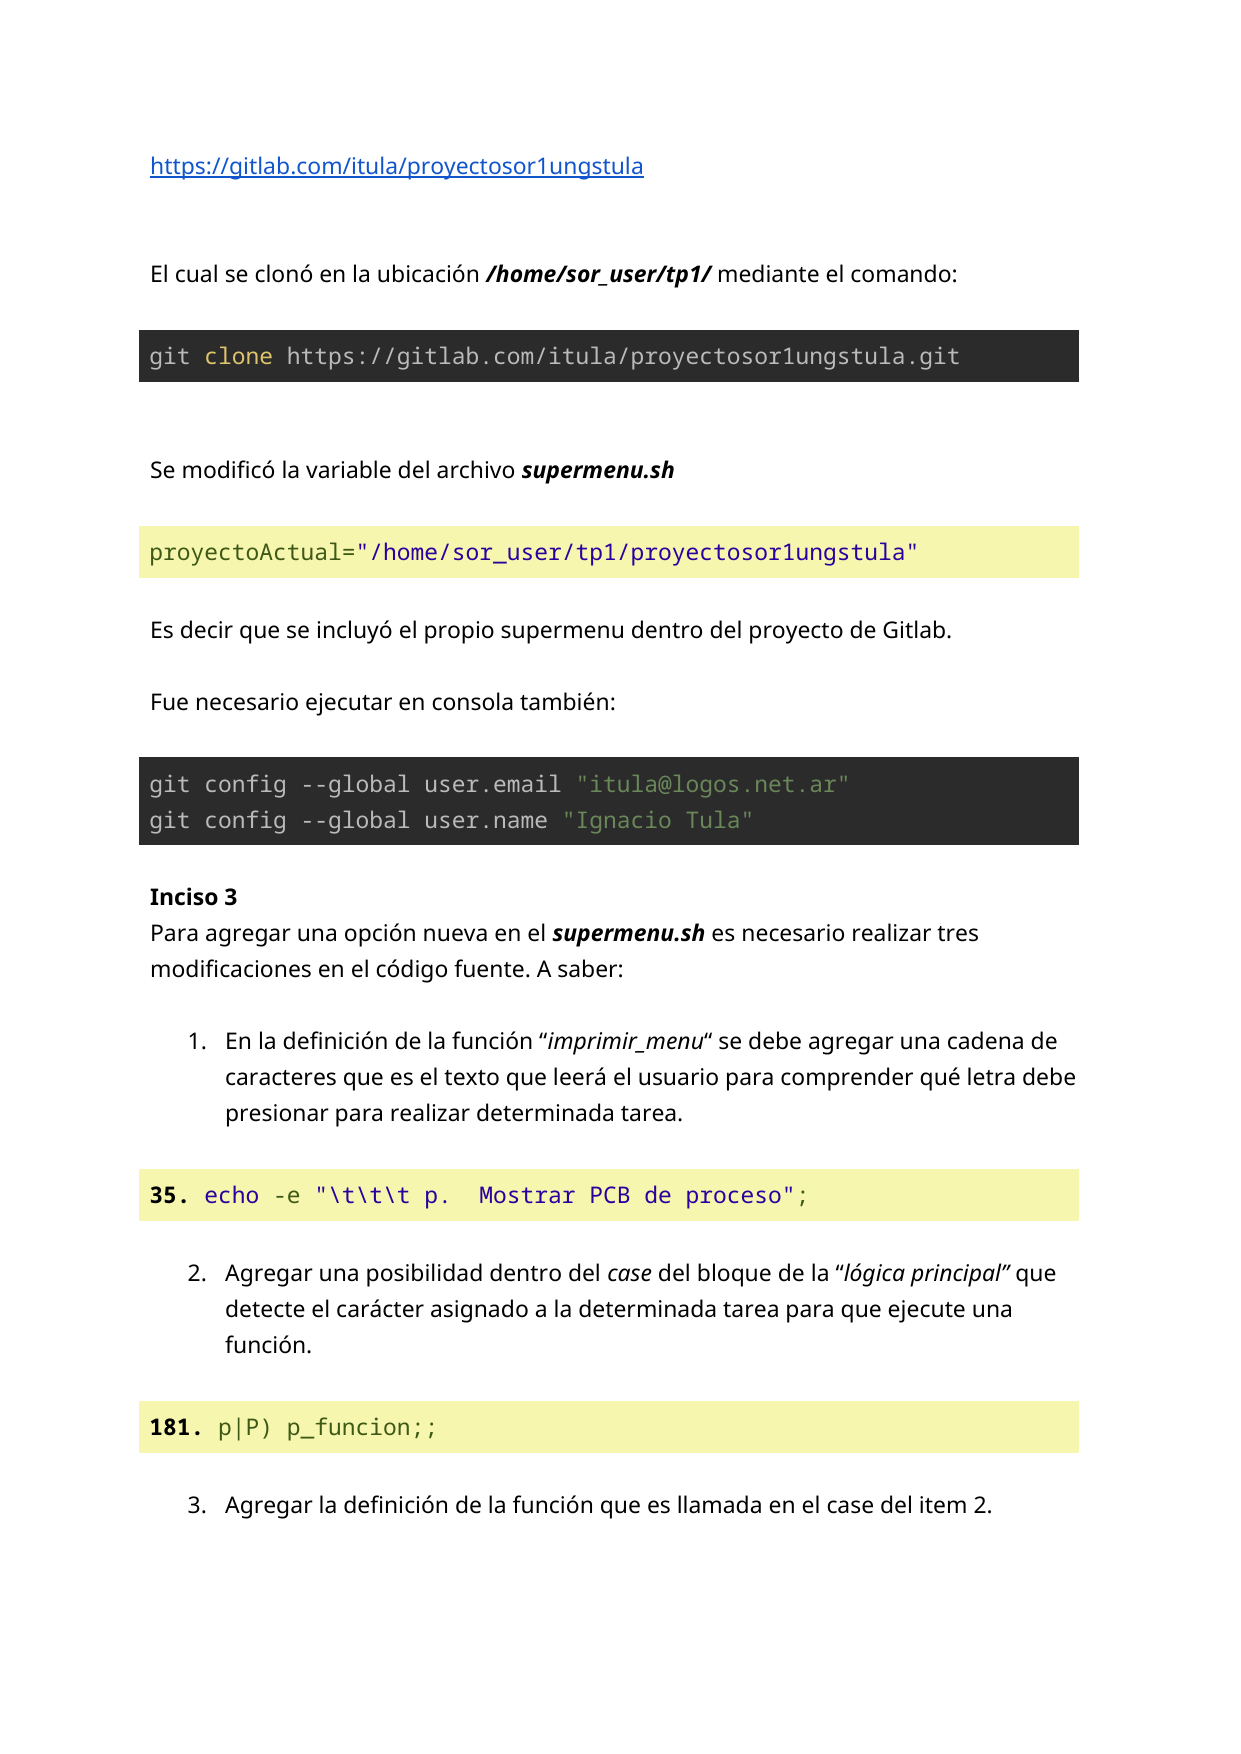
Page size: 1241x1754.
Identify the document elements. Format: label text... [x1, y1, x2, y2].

table_header 181. p|P) p_funcion;; [139, 1401, 1079, 1453]
text Para agregar una opción nueva en el supermenu.sh es necesario realizar tres modificaciones en el código fuente. A saber: [150, 917, 1090, 984]
table_header git config --global user.email "itula@logos.net.ar" git config --global user.name "Ignacio Tula" [139, 757, 1079, 845]
table_header git clone https://gitlab.com/itula/proyectosor1ungstula.git [139, 330, 1079, 382]
table_header 35. echo -e "\t\t\t p. Mostrar PCB de proceso"; [139, 1169, 1079, 1221]
text Se modificó la variable del archivo supermenu.sh [150, 454, 1090, 485]
text Inciso 3 [150, 881, 1090, 912]
text El cual se clonó en la ubicación /home/sor_user/tp1/ mediante el comando: [150, 258, 1090, 289]
list Agregar la definición de la función que es llamada en el case del item 2. [187, 1488, 1090, 1520]
table_header proyectoActual="/home/sor_user/tp1/proyectosor1ungstula" [139, 526, 1079, 578]
list En la definición de la función “imprimir_menu“ se debe agregar una cadena de caracteres que es el texto que leerá el usuario para comprender qué letra debe presionar para realizar determinada tarea. [187, 1025, 1090, 1128]
text Es decir que se incluyó el propio supermenu dentro del proyecto de Gitlab. [150, 613, 1090, 645]
list Agregar una posibilidad dentro del case del bloque de la “lógica principal” que detecte el carácter asignado a la determinada tarea para que ejecute una función. [187, 1257, 1090, 1360]
text https://gitlab.com/itula/proyectosor1ungstula [150, 150, 1090, 181]
text Fue necesario ejecutar en consola también: [150, 685, 1090, 717]
